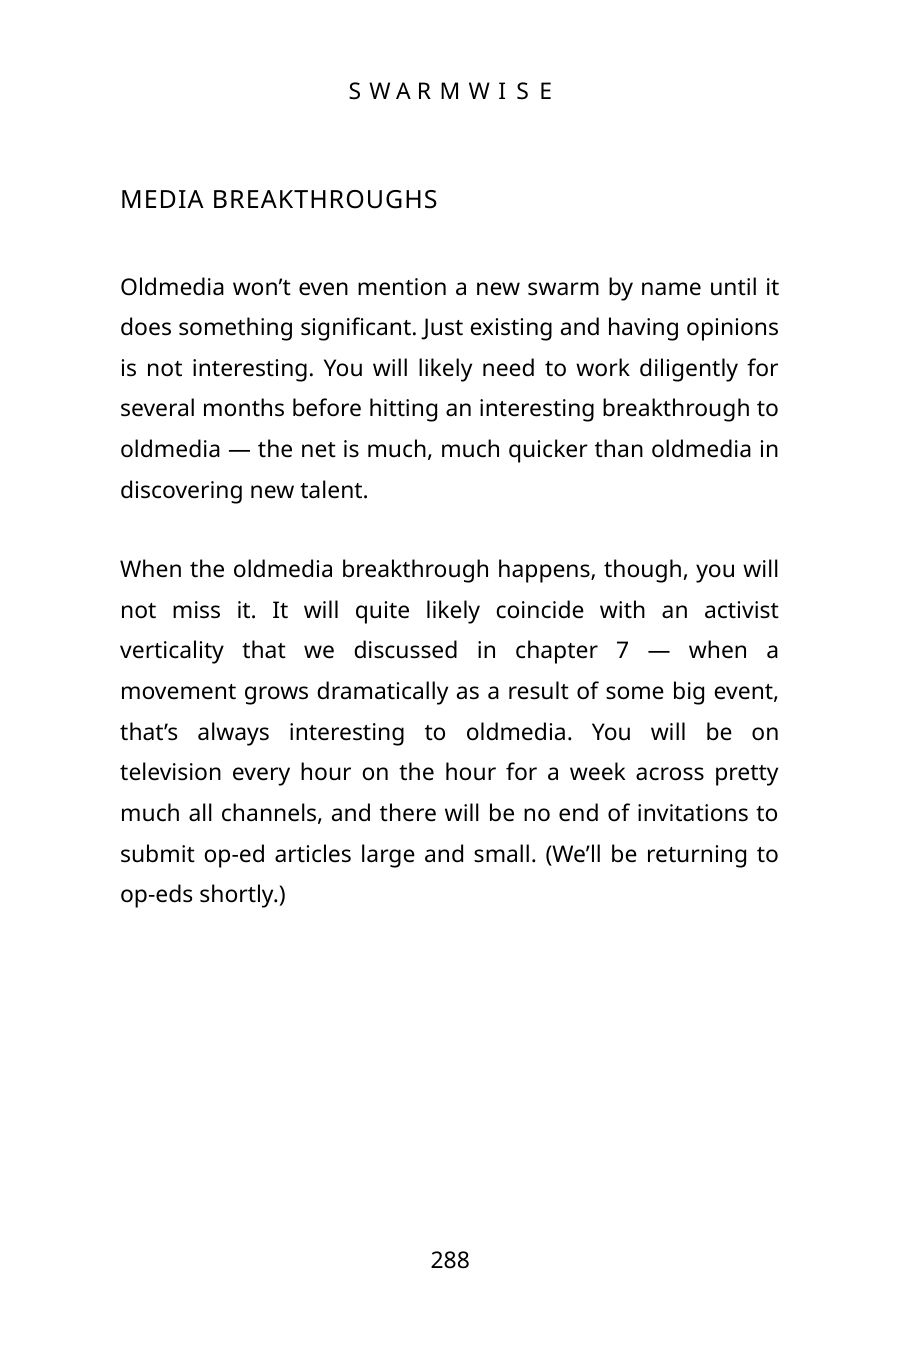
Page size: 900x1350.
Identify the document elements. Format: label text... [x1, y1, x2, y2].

text When the oldmedia breakthrough happens, though, you will not miss it. It will quite likely coincide with an activist verticality that we discussed in chapter 7 — when a movement grows dramatically as a result of some big event, that’s always interesting to oldmedia. You will be on television every hour on the hour for a week across pretty much all channels, and there will be no end of invitations to submit op-ed articles large and small. (We’ll be returning to op-eds shortly.) [120, 553, 780, 909]
text Oldmedia won’t even mention a new swarm by name until it does something significant. Just existing and having opinions is not interesting. You will likely need to work diligently for several months before hitting an interesting breakthrough to oldmedia — the net is much, much quicker than oldmedia in discovering new talent. [120, 271, 780, 505]
subtitle Media breakthroughs [120, 181, 780, 215]
